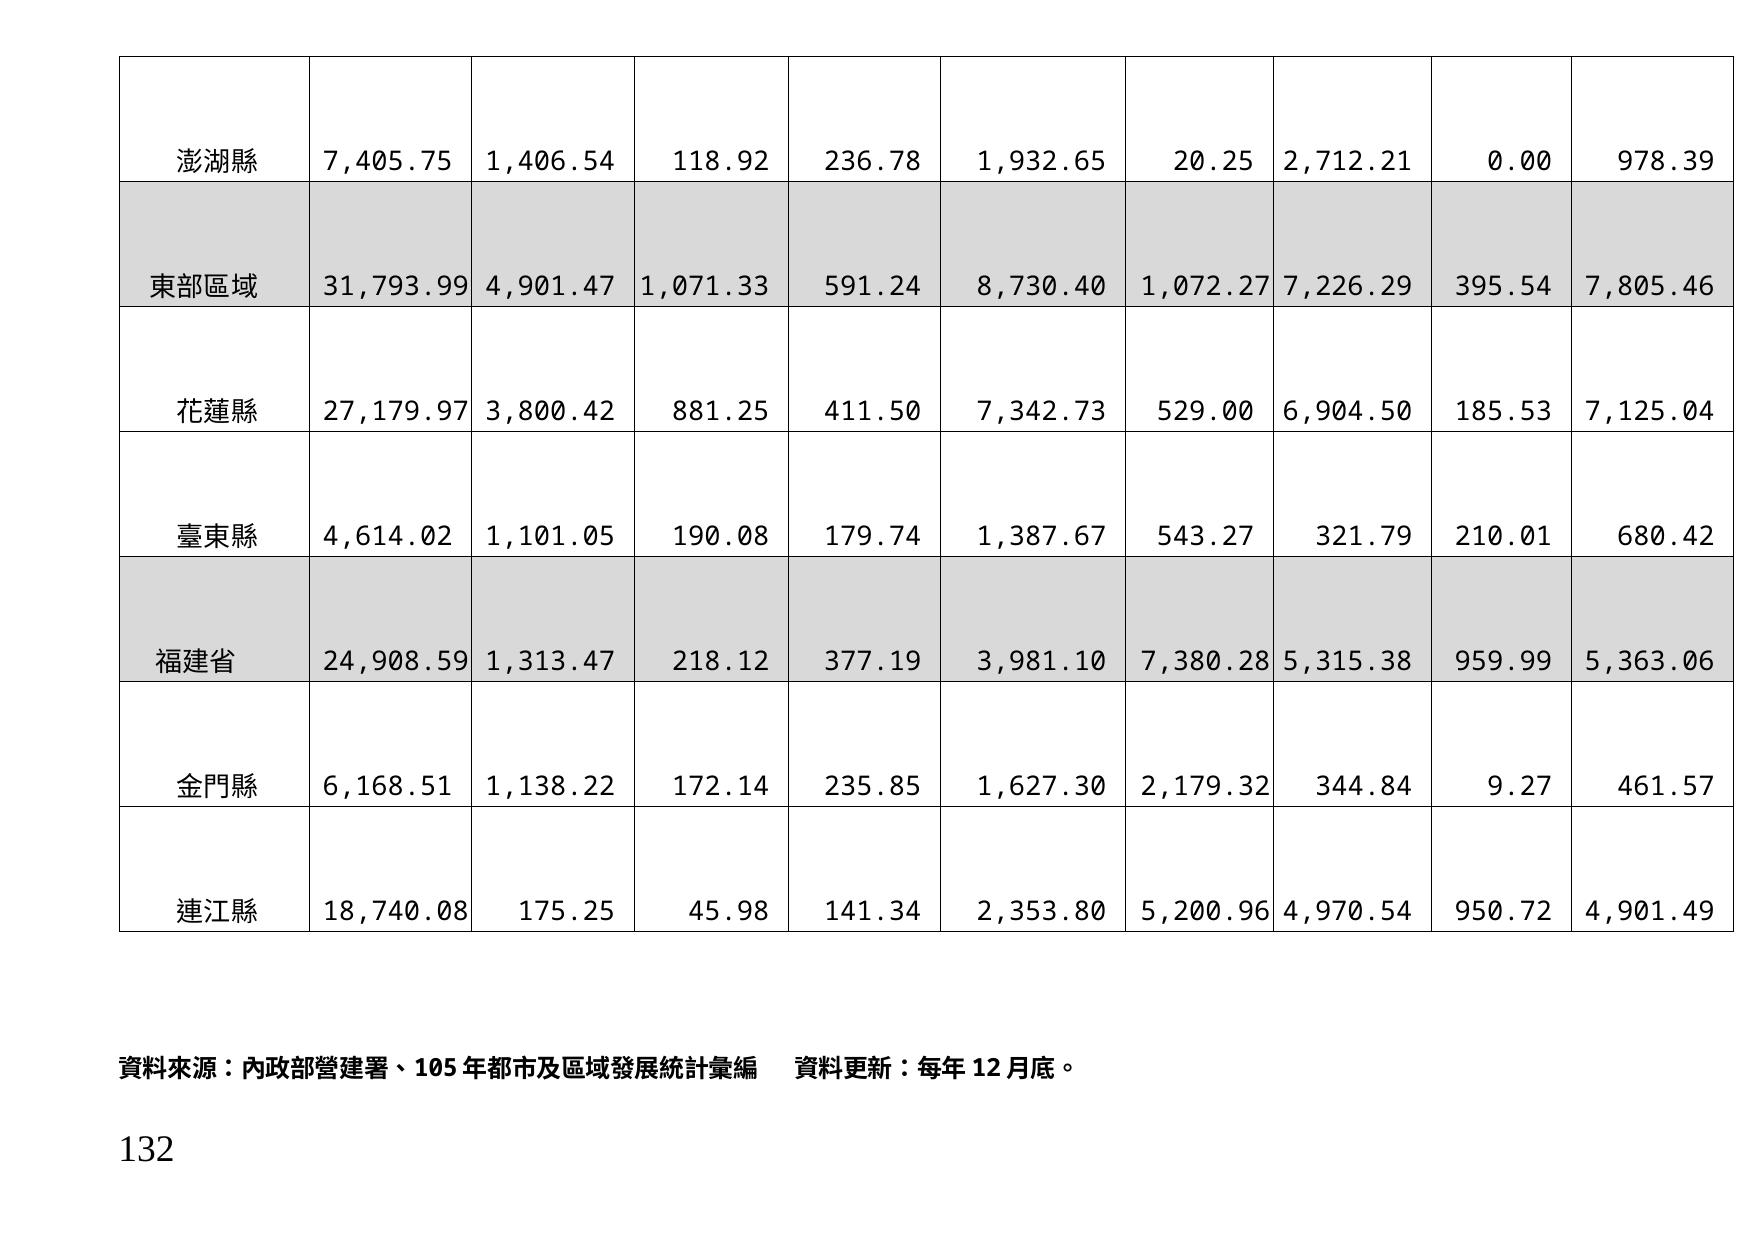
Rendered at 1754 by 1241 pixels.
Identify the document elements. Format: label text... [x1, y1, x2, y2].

table_cell 321.79 [1274, 432, 1431, 556]
table_cell 27,179.97 [310, 307, 471, 431]
table_cell 18,740.08 [310, 807, 471, 931]
table_cell 臺東縣 [120, 432, 309, 556]
table_cell 7,125.04 [1572, 307, 1733, 431]
table_cell 福建省 [120, 557, 309, 681]
table_cell 179.74 [789, 432, 940, 556]
table_cell 8,730.40 [941, 182, 1125, 306]
table_cell 185.53 [1432, 307, 1571, 431]
table_cell 175.25 [472, 807, 634, 931]
table_cell 20.25 [1126, 57, 1273, 181]
table_cell 1,313.47 [472, 557, 634, 681]
table_cell 6,168.51 [310, 682, 471, 806]
table_cell 978.39 [1572, 57, 1733, 181]
table_cell 4,901.47 [472, 182, 634, 306]
table_cell 連江縣 [120, 807, 309, 931]
table_cell 950.72 [1432, 807, 1571, 931]
table_cell 543.27 [1126, 432, 1273, 556]
table_cell 3,800.42 [472, 307, 634, 431]
table_cell 4,614.02 [310, 432, 471, 556]
table_cell 461.57 [1572, 682, 1733, 806]
table_cell 3,981.10 [941, 557, 1125, 681]
table_cell 9.27 [1432, 682, 1571, 806]
table_cell 344.84 [1274, 682, 1431, 806]
table_cell 45.98 [635, 807, 788, 931]
table_cell 395.54 [1432, 182, 1571, 306]
table_cell 2,353.80 [941, 807, 1125, 931]
table_cell 金門縣 [120, 682, 309, 806]
table_cell 6,904.50 [1274, 307, 1431, 431]
table_cell 591.24 [789, 182, 940, 306]
table_cell 190.08 [635, 432, 788, 556]
table_cell 1,932.65 [941, 57, 1125, 181]
table_cell 7,380.28 [1126, 557, 1273, 681]
table_cell 5,315.38 [1274, 557, 1431, 681]
table_cell 5,363.06 [1572, 557, 1733, 681]
table_cell 141.34 [789, 807, 940, 931]
table_cell 1,072.27 [1126, 182, 1273, 306]
table_cell 377.19 [789, 557, 940, 681]
table_cell 236.78 [789, 57, 940, 181]
table_cell 7,226.29 [1274, 182, 1431, 306]
table_cell 2,179.32 [1126, 682, 1273, 806]
table_cell 529.00 [1126, 307, 1273, 431]
table_cell 1,627.30 [941, 682, 1125, 806]
table_cell 1,406.54 [472, 57, 634, 181]
table_cell 4,970.54 [1274, 807, 1431, 931]
table_cell 1,138.22 [472, 682, 634, 806]
table_cell 花蓮縣 [120, 307, 309, 431]
table_cell 680.42 [1572, 432, 1733, 556]
subtitle 資料來源：內政部營建署、105年都市及區域發展統計彙編 資料更新：每年12月底。 [118, 993, 1636, 1118]
table_cell 0.00 [1432, 57, 1571, 181]
table_cell 959.99 [1432, 557, 1571, 681]
table_cell 7,405.75 [310, 57, 471, 181]
table_cell 1,071.33 [635, 182, 788, 306]
table_cell 235.85 [789, 682, 940, 806]
table_cell 7,342.73 [941, 307, 1125, 431]
table_cell 1,101.05 [472, 432, 634, 556]
table_cell 210.01 [1432, 432, 1571, 556]
table_cell 881.25 [635, 307, 788, 431]
table_cell 7,805.46 [1572, 182, 1733, 306]
table_cell 2,712.21 [1274, 57, 1431, 181]
table_cell 澎湖縣 [120, 57, 309, 181]
table_cell 31,793.99 [310, 182, 471, 306]
table_cell 218.12 [635, 557, 788, 681]
table_cell 5,200.96 [1126, 807, 1273, 931]
table_cell 4,901.49 [1572, 807, 1733, 931]
table_cell 東部區域 [120, 182, 309, 306]
table_cell 24,908.59 [310, 557, 471, 681]
table_cell 118.92 [635, 57, 788, 181]
table_cell 1,387.67 [941, 432, 1125, 556]
table_cell 172.14 [635, 682, 788, 806]
table_cell 411.50 [789, 307, 940, 431]
